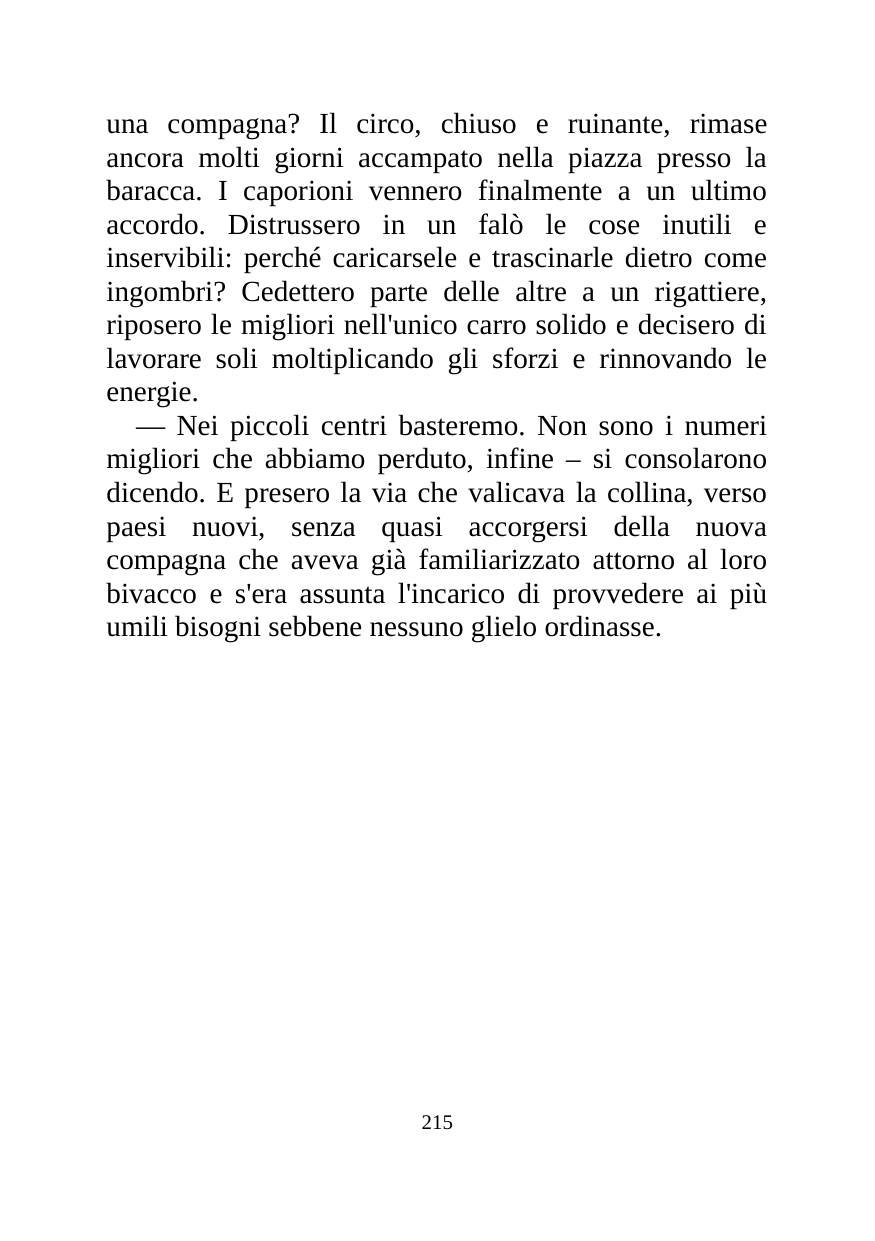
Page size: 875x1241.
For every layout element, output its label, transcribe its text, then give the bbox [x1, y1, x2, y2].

text — Nei piccoli centri basteremo. Non sono i numeri migliori che abbiamo perduto, infine – si consolarono dicendo. E presero la via che valicava la collina, verso paesi nuovi, senza quasi accorgersi della nuova compagna che aveva già familiarizzato attorno al loro bivacco e s'era assunta l'incarico di provvedere ai più umili bisogni sebbene nessuno glielo ordinasse. [106, 408, 768, 643]
text una compagna? Il circo, chiuso e ruinante, rimase ancora molti giorni accampato nella piazza presso la baracca. I caporioni vennero finalmente a un ultimo accordo. Distrussero in un falò le cose inutili e inservibili: perché caricarsele e trascinarle dietro come ingombri? Cedettero parte delle altre a un rigattiere, riposero le migliori nell'unico carro solido e decisero di lavorare soli moltiplicando gli sforzi e rinnovando le energie. [106, 106, 768, 408]
